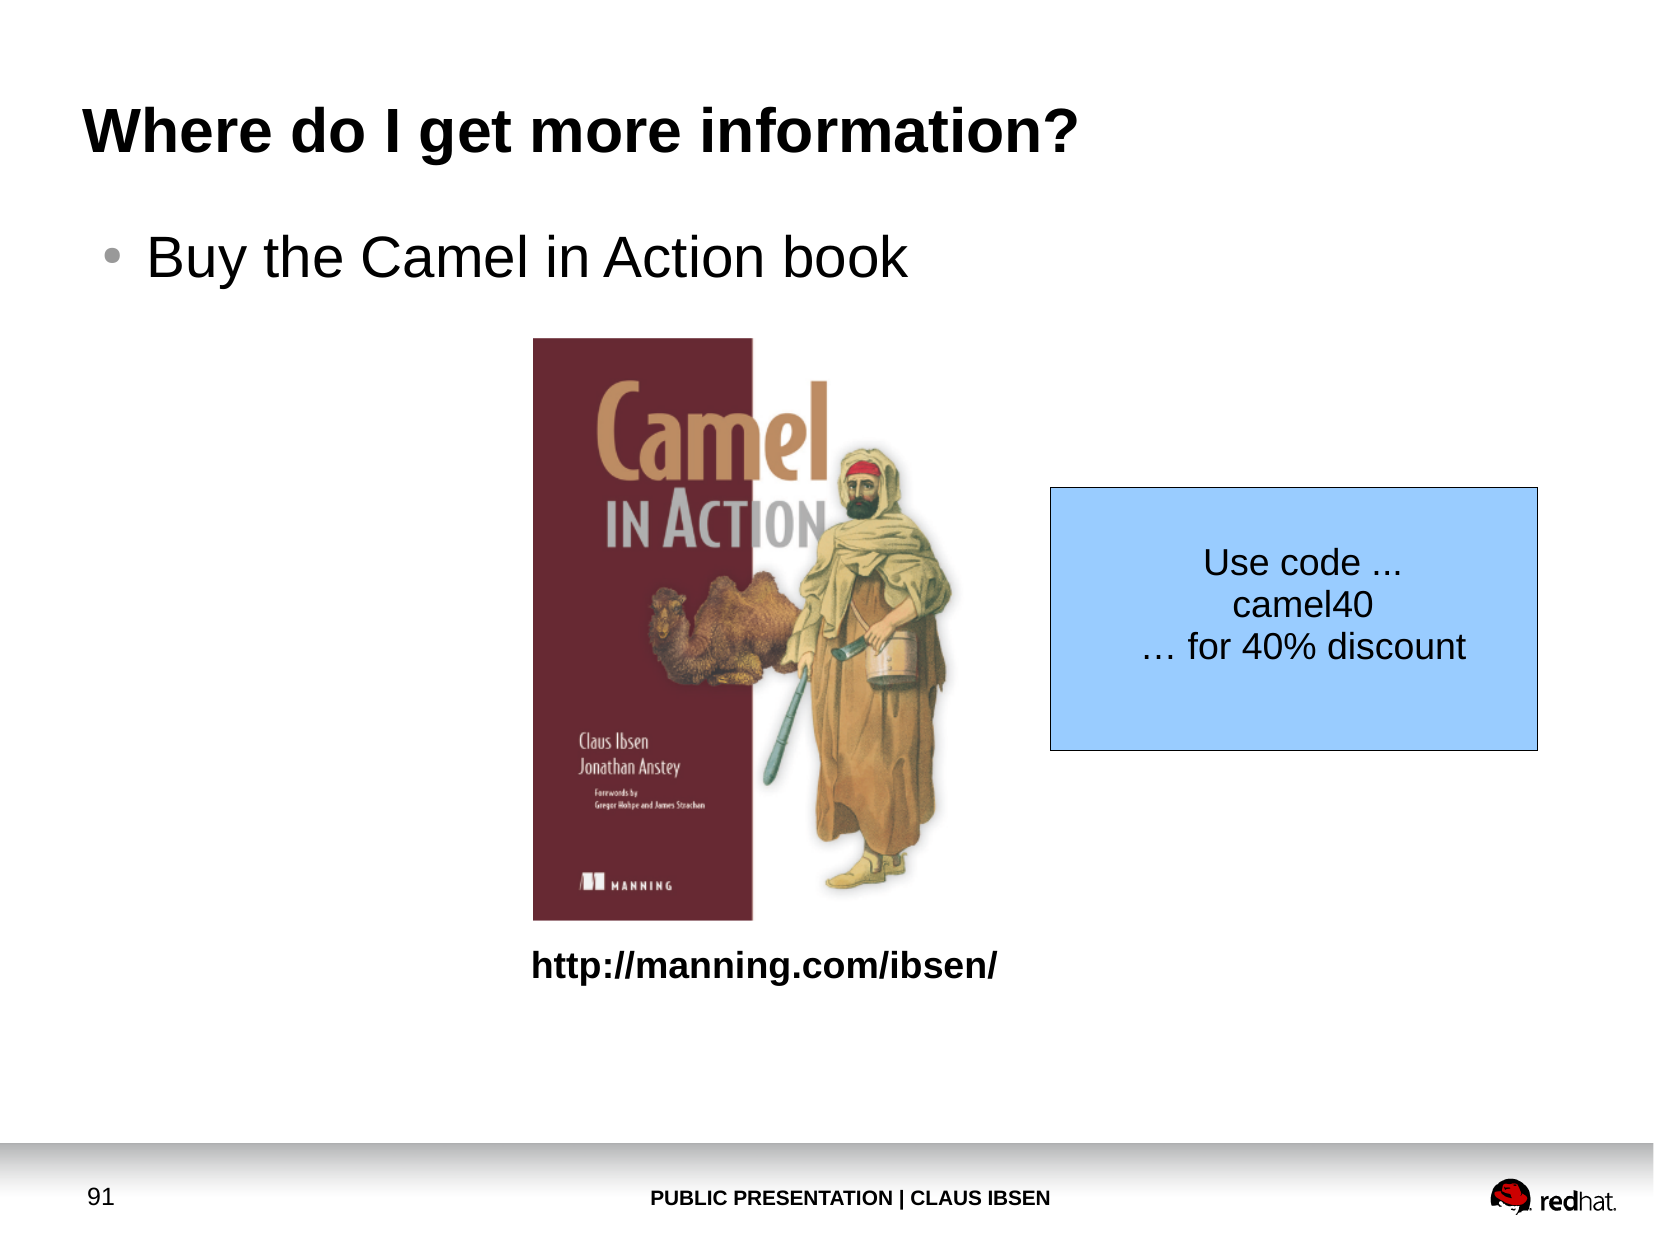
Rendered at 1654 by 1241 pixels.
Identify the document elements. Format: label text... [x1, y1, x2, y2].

text_box [1050, 487, 1538, 751]
picture [533, 337, 1051, 922]
text_box http://manning.com/ibsen/ [516, 937, 1013, 995]
picture [0, 1143, 1654, 1241]
text_box Use code ... camel40 … for 40% discount [1125, 534, 1482, 676]
title Where do I get more information? [82, 37, 1571, 226]
list Buy the Camel in Action book [86, 225, 1576, 1019]
